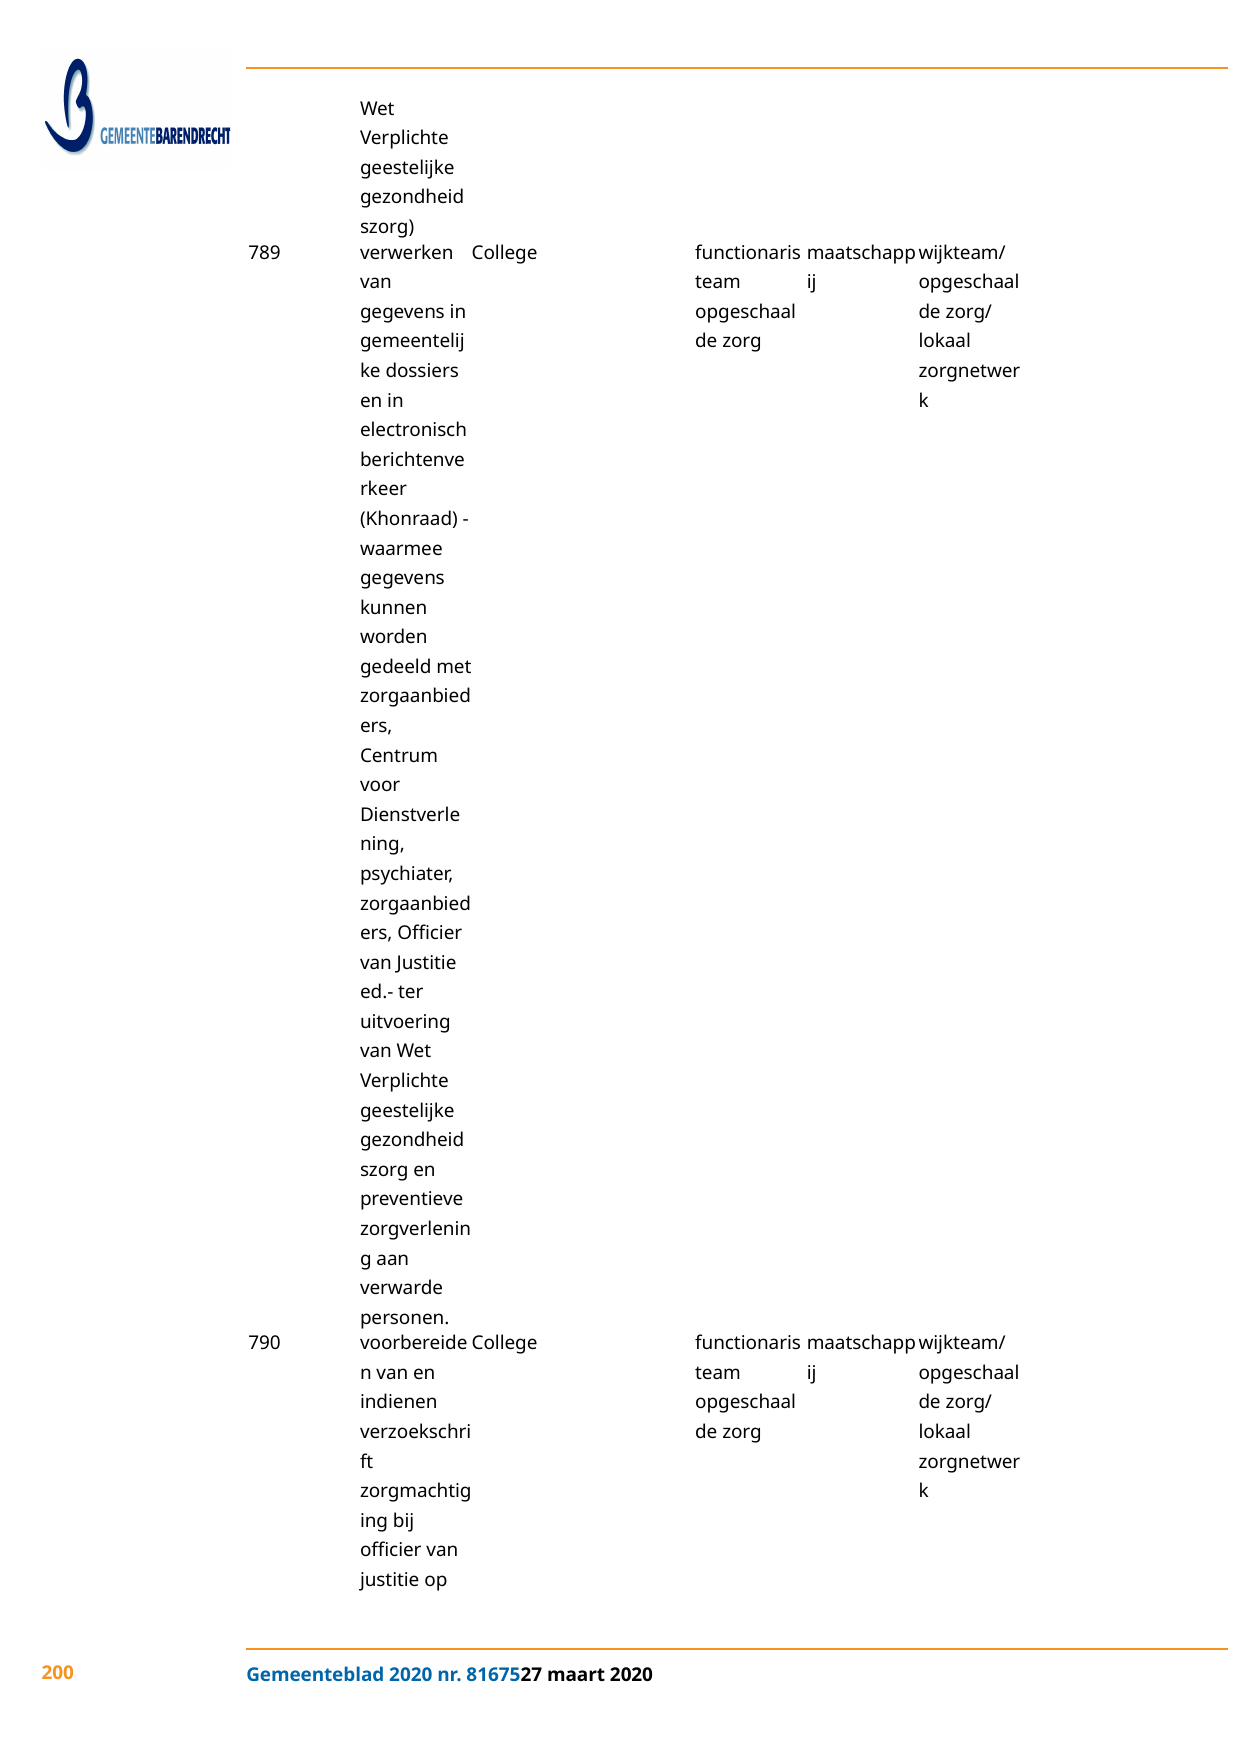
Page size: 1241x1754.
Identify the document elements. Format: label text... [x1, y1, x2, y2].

table_cell functionaris team opgeschaalde zorg [695, 1330, 807, 1592]
table_cell wijkteam/ opgeschaalde zorg/ lokaal zorgnetwerk [918, 1330, 1030, 1592]
table_cell [695, 95, 807, 239]
table_cell voorbereiden van en indienen verzoekschrift zorgmachtiging bij officier van justitie op [360, 1330, 471, 1592]
table_cell [583, 239, 695, 1329]
table_cell maatschappij [807, 1330, 918, 1592]
table_cell [471, 95, 583, 239]
table_cell 789 [248, 239, 360, 1329]
table_cell [1030, 95, 1152, 239]
table_cell [248, 95, 360, 239]
table_cell Wet Verplichte geestelijke gezondheidszorg) [360, 95, 471, 239]
table_cell verwerken van gegevens in gemeentelijke dossiers en in electronisch berichtenverkeer (Khonraad) -waarmee gegevens kunnen worden gedeeld met zorgaanbieders, Centrum voor Dienstverlening, psychiater, zorgaanbieders, Officier van Justitie ed.- ter uitvoering van Wet Verplichte geestelijke gezondheidszorg en preventieve zorgverlening aan verwarde personen. [360, 239, 471, 1329]
table_cell [583, 95, 695, 239]
table_cell functionaris team opgeschaalde zorg [695, 239, 807, 1329]
table_cell maatschappij [807, 239, 918, 1329]
table_cell wijkteam/ opgeschaalde zorg/ lokaal zorgnetwerk [918, 239, 1030, 1329]
table_cell [1030, 239, 1152, 1329]
table_cell [807, 95, 918, 239]
table_cell [1030, 1330, 1152, 1592]
table_cell [583, 1330, 695, 1592]
table_cell 790 [248, 1330, 360, 1592]
table_cell College [471, 1330, 583, 1592]
table_cell [918, 95, 1030, 239]
picture [41, 47, 231, 172]
table_cell College [471, 239, 583, 1329]
